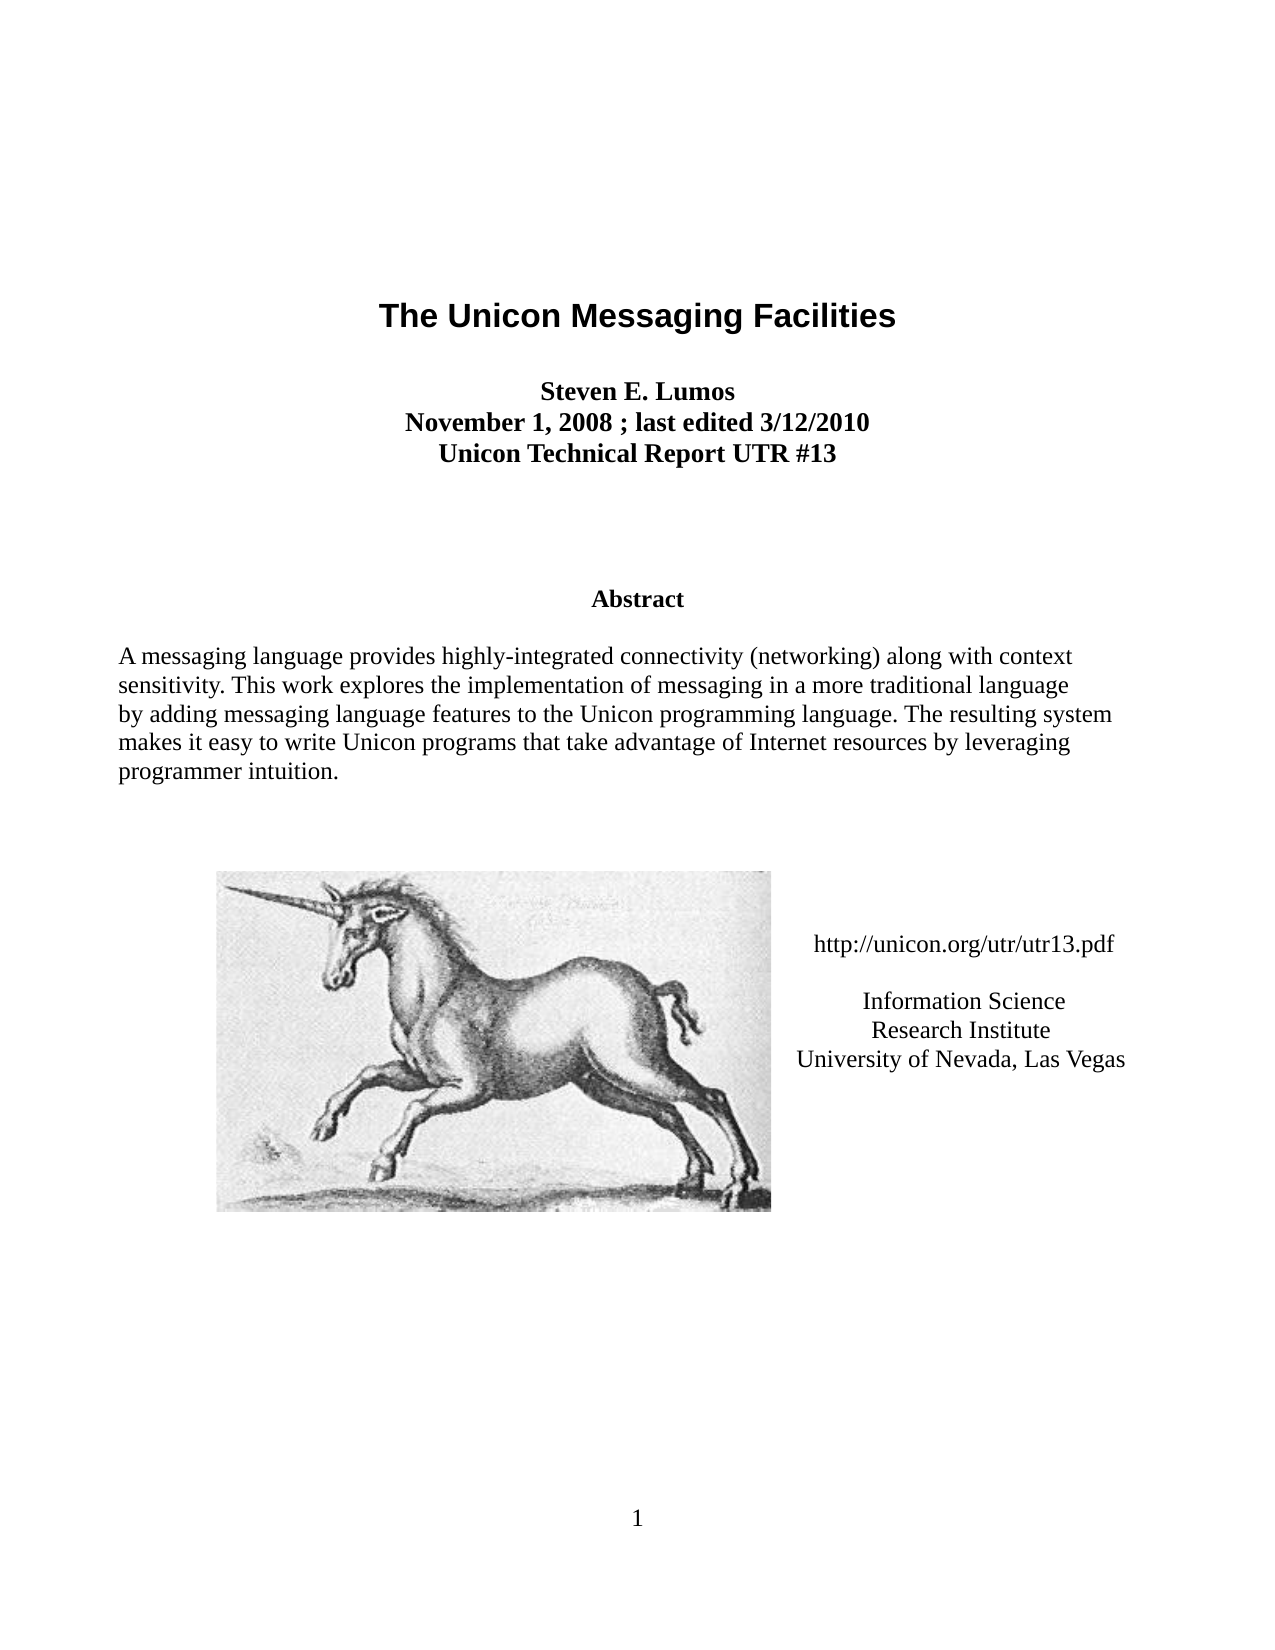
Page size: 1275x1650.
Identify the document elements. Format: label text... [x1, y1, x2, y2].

text A messaging language provides highly-integrated connectivity (networking) along with context [118, 641, 1157, 670]
text November 1, 2008 ; last edited 3/12/2010 [118, 406, 1157, 438]
text http://unicon.org/utr/utr13.pdf [772, 929, 1157, 957]
text [118, 929, 216, 957]
subtitle The Unicon Messaging Facilities [118, 295, 1157, 334]
text Information Science Research Institute [772, 986, 1157, 1044]
text [118, 1044, 216, 1072]
text sensitivity. This work explores the implementation of messaging in a more traditional language [118, 670, 1157, 699]
text Steven E. Lumos [118, 375, 1157, 406]
text [118, 986, 216, 1044]
picture [216, 871, 772, 1212]
text Abstract [118, 584, 1157, 612]
text programmer intuition. [118, 756, 1157, 785]
text by adding messaging language features to the Unicon programming language. The resulting system [118, 699, 1157, 727]
text University of Nevada, Las Vegas [772, 1044, 1157, 1072]
text Unicon Technical Report UTR #13 [118, 438, 1157, 469]
text makes it easy to write Unicon programs that take advantage of Internet resources by leveraging [118, 727, 1157, 756]
